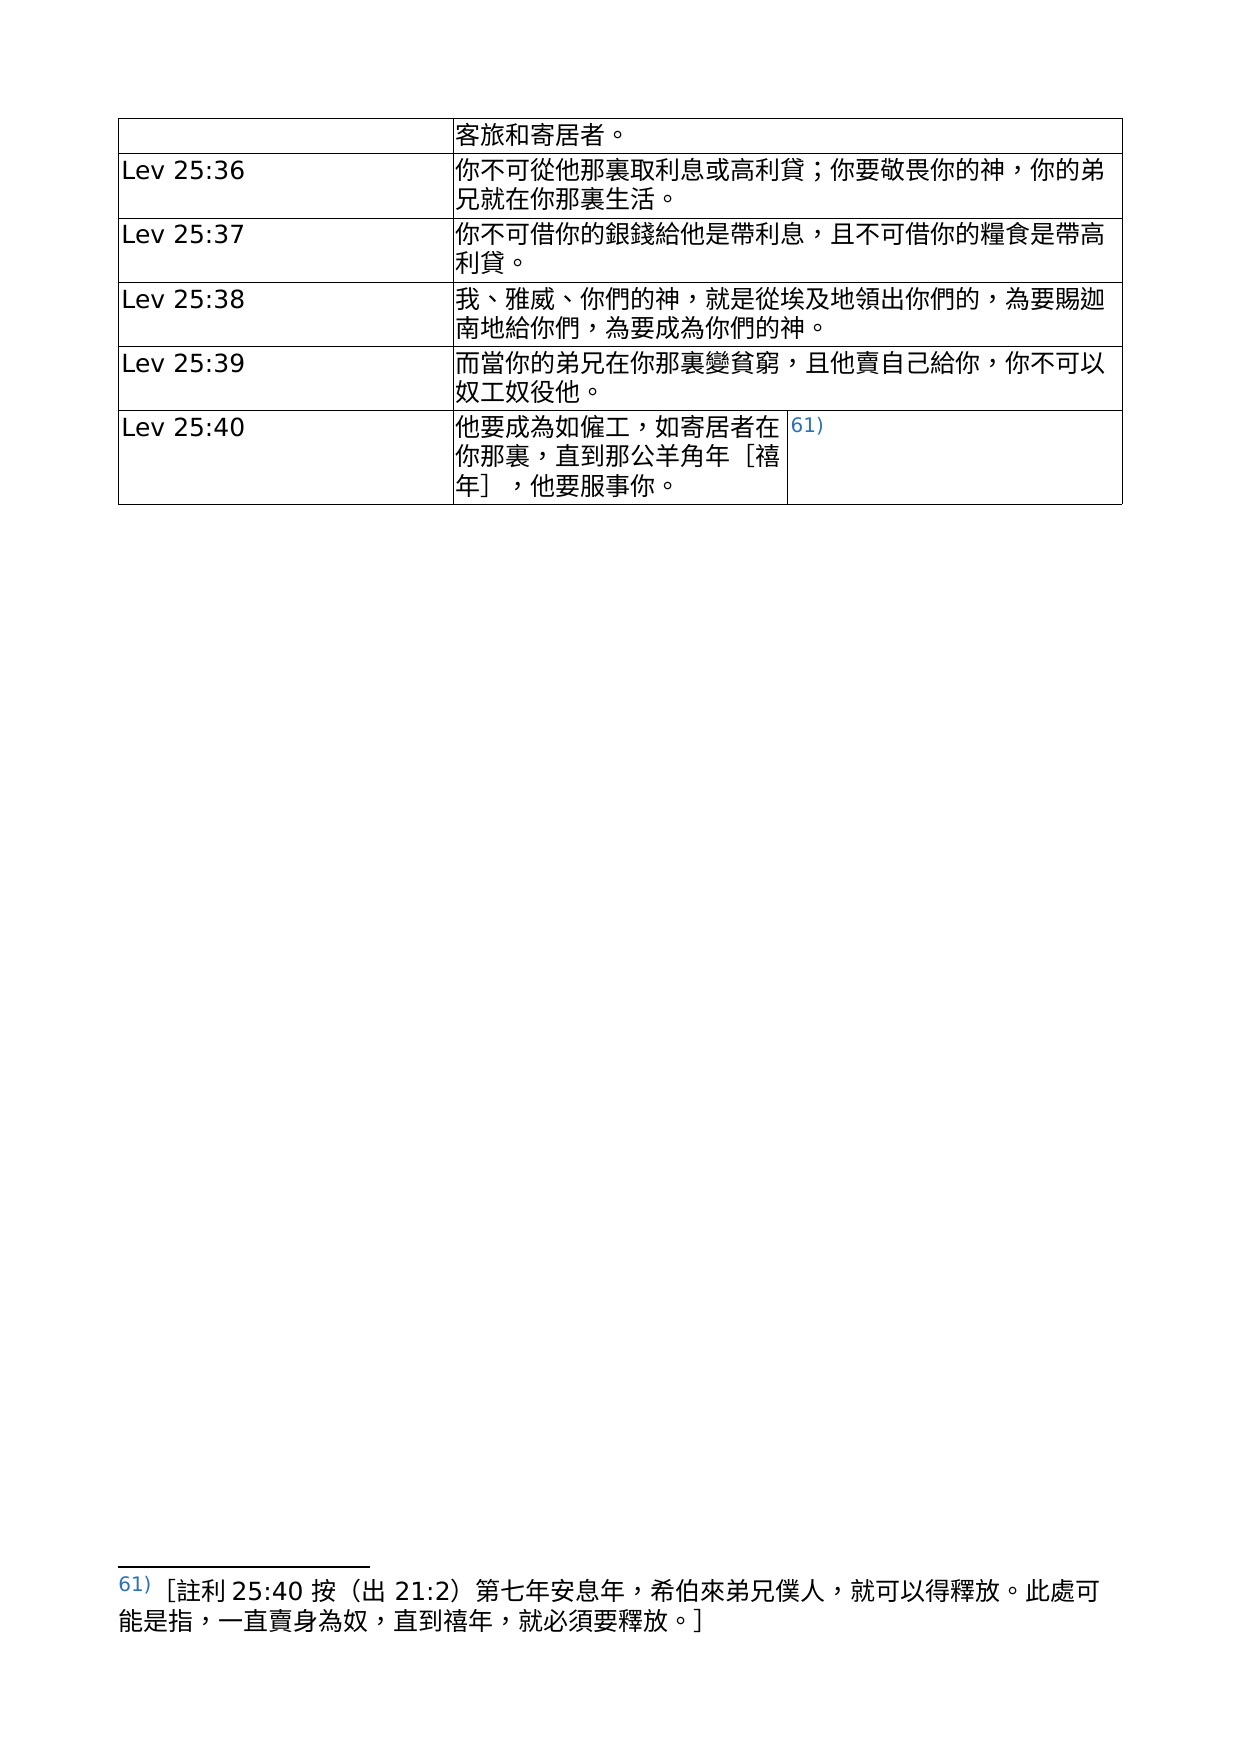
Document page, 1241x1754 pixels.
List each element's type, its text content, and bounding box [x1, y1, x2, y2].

table_cell 你不可從他那裏取利息或高利貸；你要敬畏你的神，你的弟兄就在你那裏生活。 [454, 154, 1122, 217]
table_cell 我、雅威、你們的神，就是從埃及地領出你們的，為要賜迦南地給你們，為要成為你們的神。 [454, 283, 1122, 346]
table_cell Lev 25:38 [119, 283, 453, 346]
table_cell [788, 411, 1122, 504]
table_cell Lev 25:39 [119, 347, 453, 410]
table_cell 而當你的弟兄在你那裏變貧窮，且他賣自己給你，你不可以奴工奴役他。 [454, 347, 1122, 410]
table_cell [119, 119, 453, 153]
table_cell Lev 25:37 [119, 219, 453, 282]
table_cell Lev 25:40 [119, 411, 453, 504]
table_cell 客旅和寄居者。 [454, 119, 1122, 153]
table_cell 你不可借你的銀錢給他是帶利息，且不可借你的糧食是帶高利貸。 [454, 219, 1122, 282]
table_cell 他要成為如僱工，如寄居者在你那裏，直到那公羊角年［禧年］，他要服事你。 [454, 411, 787, 504]
table_cell Lev 25:36 [119, 154, 453, 217]
